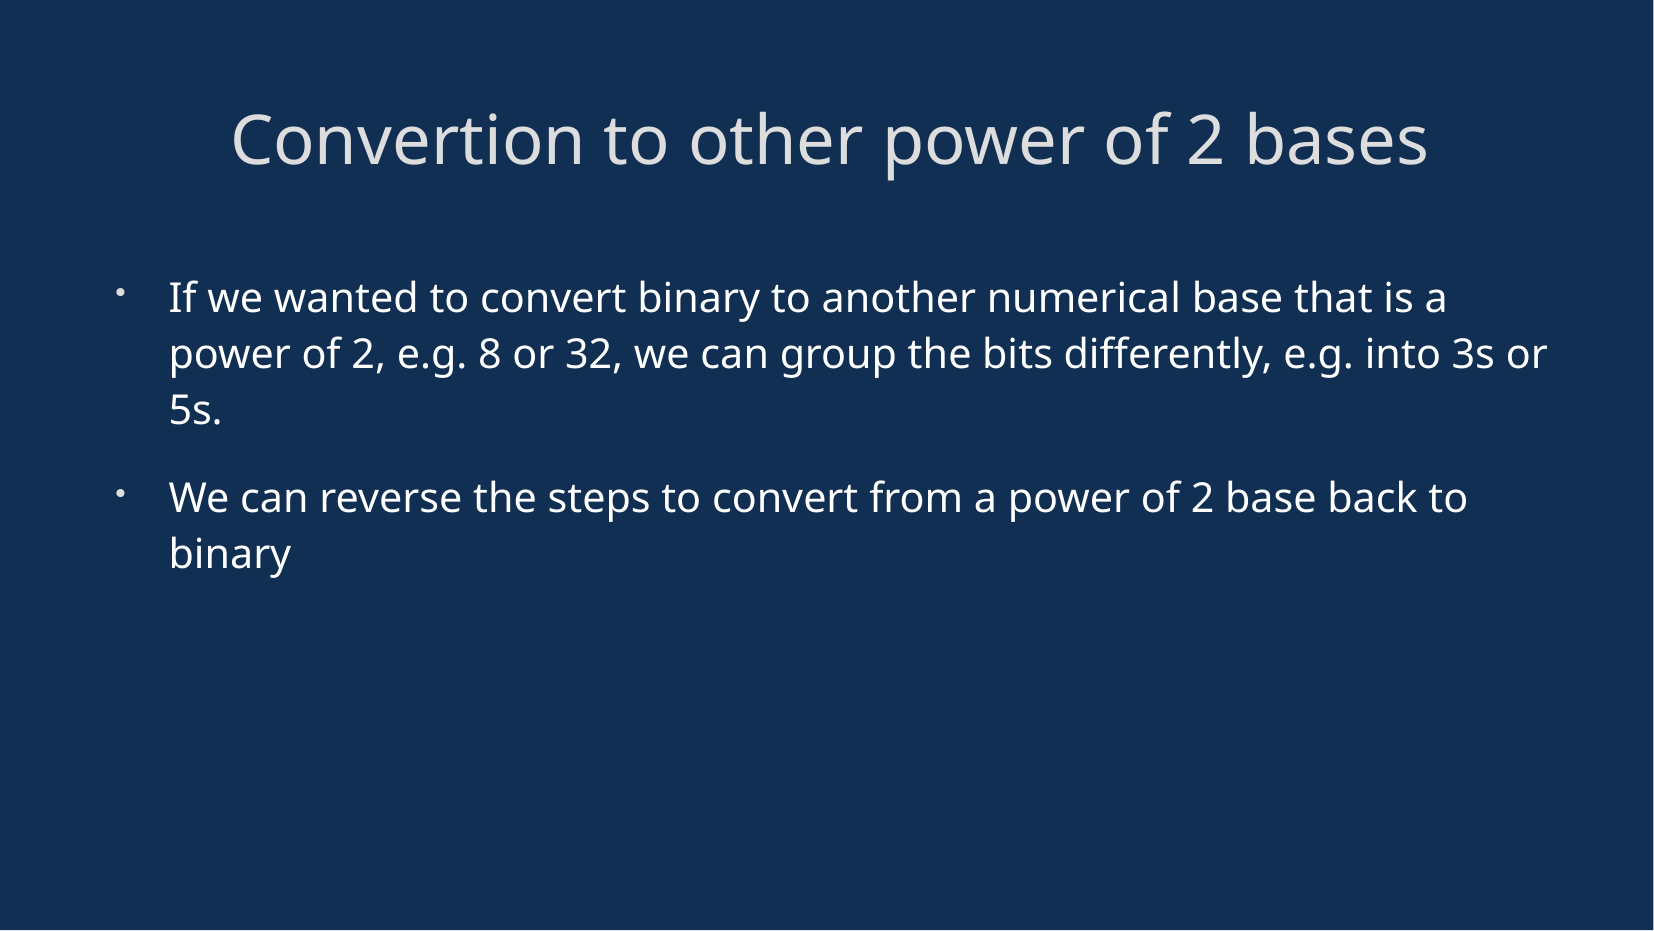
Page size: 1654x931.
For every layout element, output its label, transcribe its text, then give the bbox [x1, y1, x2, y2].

list If we wanted to convert binary to another numerical base that is a power of 2, e.g. 8 or 32, we can group the bits differently, e.g. into 3s or 5s. We can reverse the steps to convert from a power of 2 base back to binary [97, 268, 1563, 806]
title Convertion to other power of 2 bases [97, 56, 1563, 220]
